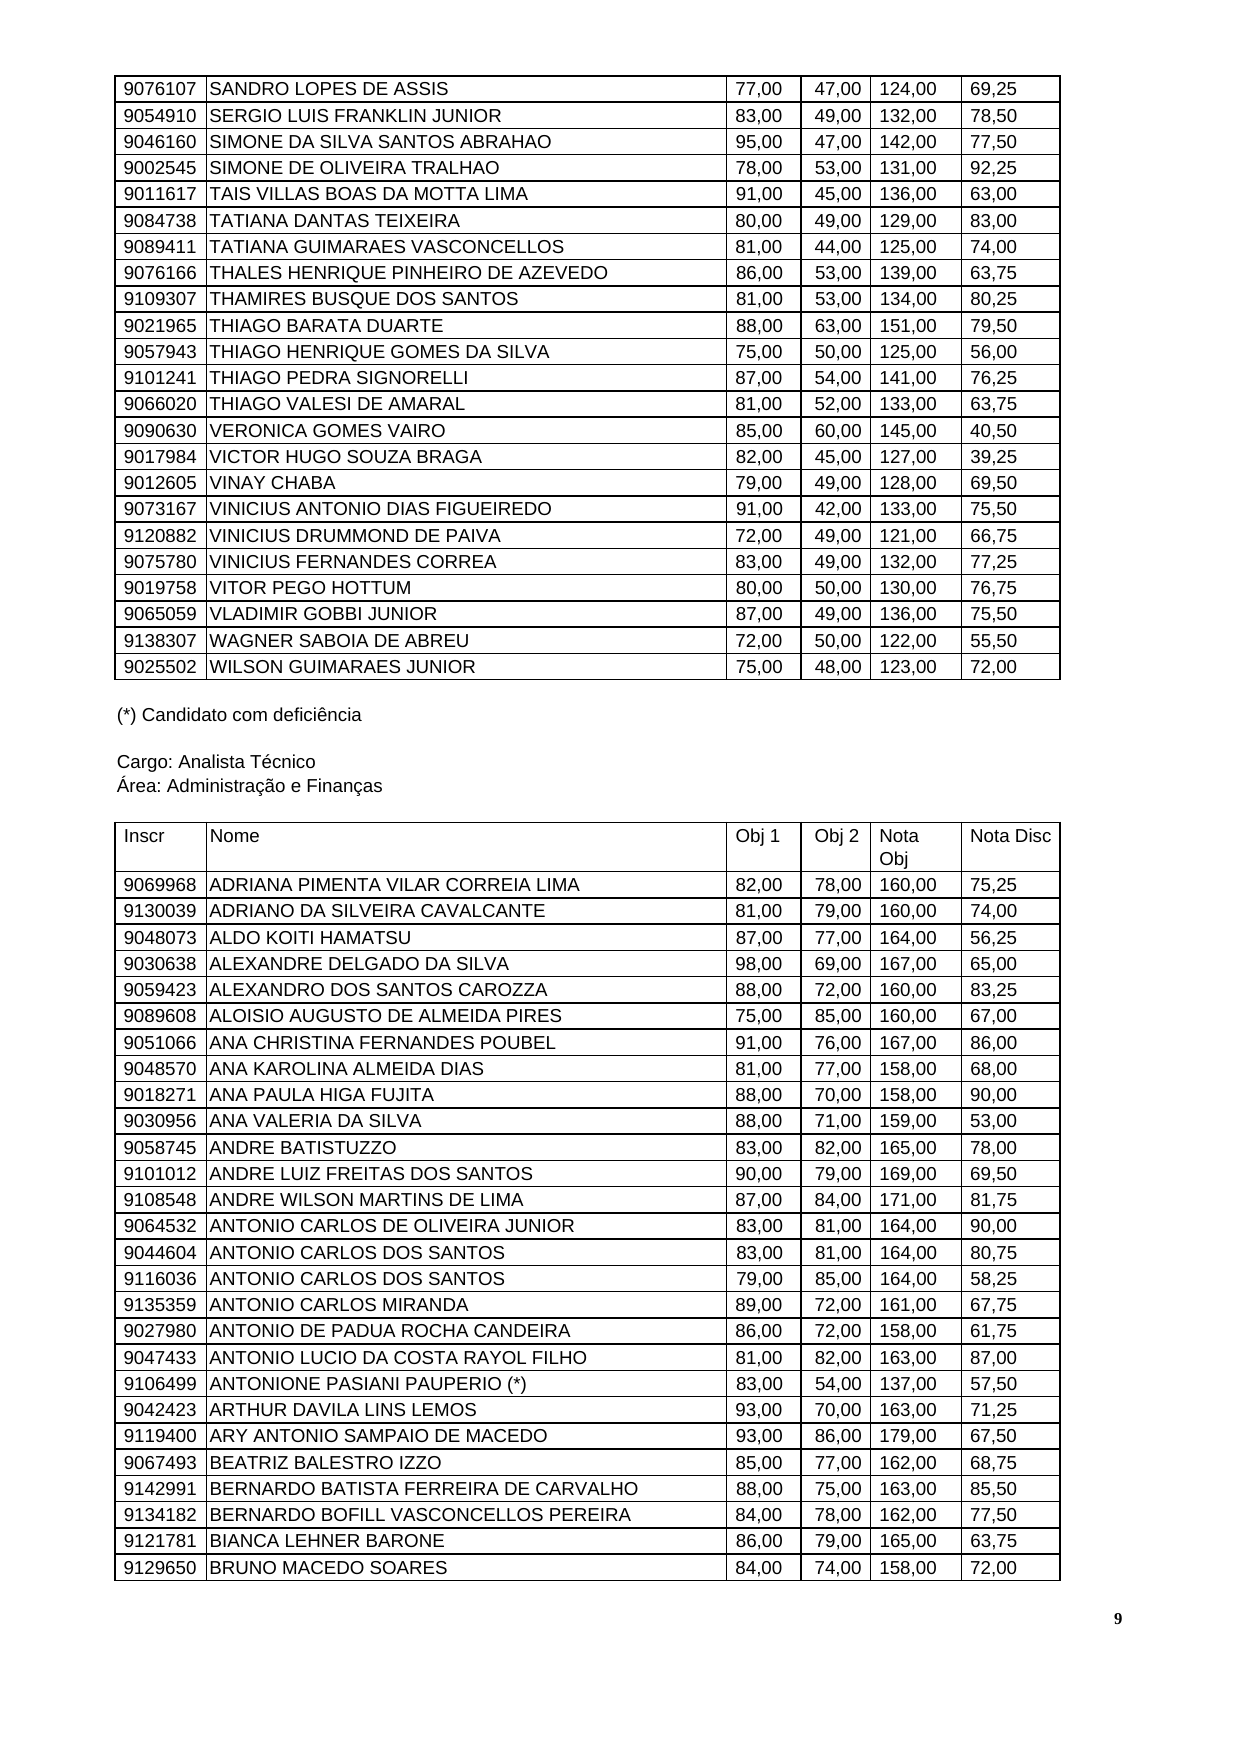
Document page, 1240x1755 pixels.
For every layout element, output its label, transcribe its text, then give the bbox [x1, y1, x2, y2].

table_cell 49,00 [802, 549, 870, 574]
table_cell 131,00 [871, 155, 961, 180]
table_cell 89,00 [727, 1292, 800, 1317]
table_cell 53,00 [802, 155, 870, 180]
table_cell 9109307 [116, 287, 206, 311]
table_cell 71,00 [802, 1109, 870, 1133]
table_cell 162,00 [871, 1502, 961, 1527]
table_cell ALEXANDRO DOS SANTOS CAROZZA [207, 977, 726, 1002]
table_cell 81,00 [727, 287, 800, 311]
table_cell SIMONE DA SILVA SANTOS ABRAHAO [207, 129, 726, 154]
table_cell ADRIANA PIMENTA VILAR CORREIA LIMA [207, 872, 726, 897]
table_cell 9134182 [116, 1502, 206, 1527]
table_cell ALDO KOITI HAMATSU [207, 925, 726, 949]
table_cell 86,00 [962, 1030, 1059, 1054]
table_cell 158,00 [871, 1056, 961, 1081]
table_cell 53,00 [962, 1109, 1059, 1133]
table_cell ANTONIONE PASIANI PAUPERIO (*) [207, 1371, 726, 1396]
table_cell 80,00 [727, 208, 800, 232]
table_cell 125,00 [871, 339, 961, 364]
table_cell 169,00 [871, 1161, 961, 1186]
table_cell 95,00 [727, 129, 800, 154]
table_cell 68,75 [962, 1450, 1059, 1474]
table_cell 145,00 [871, 418, 961, 442]
table_cell 81,00 [802, 1240, 870, 1264]
table_cell 69,00 [802, 951, 870, 976]
table_cell 133,00 [871, 392, 961, 416]
table_cell 90,00 [962, 1214, 1059, 1238]
table_cell 53,00 [802, 287, 870, 311]
table_cell 9073167 [116, 497, 206, 521]
table_cell 82,00 [727, 444, 800, 469]
table_cell 87,00 [727, 602, 800, 626]
table_cell 80,75 [962, 1240, 1059, 1264]
table_cell 165,00 [871, 1529, 961, 1553]
table_cell 72,00 [802, 977, 870, 1002]
table_cell 88,00 [727, 1476, 800, 1501]
table_cell 121,00 [871, 523, 961, 547]
table_cell 179,00 [871, 1424, 961, 1448]
table_cell 83,00 [727, 549, 800, 574]
table_cell 87,00 [727, 365, 800, 390]
table_cell 50,00 [802, 628, 870, 652]
table_cell 151,00 [871, 313, 961, 337]
table_cell 93,00 [727, 1424, 800, 1448]
table_header Obj 2 [802, 823, 870, 871]
table_cell 77,00 [802, 925, 870, 949]
table_cell 86,00 [727, 1319, 800, 1343]
table_cell 164,00 [871, 925, 961, 949]
table_cell 9059423 [116, 977, 206, 1002]
table_cell 163,00 [871, 1345, 961, 1369]
table_cell 81,00 [727, 234, 800, 259]
table_cell 9089608 [116, 1004, 206, 1028]
table_cell 142,00 [871, 129, 961, 154]
table_cell 67,50 [962, 1424, 1059, 1448]
table_cell 160,00 [871, 977, 961, 1002]
table_cell 9076166 [116, 260, 206, 285]
table_cell 77,00 [727, 77, 800, 101]
table_cell 61,75 [962, 1319, 1059, 1343]
table_cell 72,00 [962, 1555, 1059, 1579]
table_cell TATIANA GUIMARAES VASCONCELLOS [207, 234, 726, 259]
table_cell 136,00 [871, 602, 961, 626]
table_cell 9129650 [116, 1555, 206, 1579]
table_cell 81,00 [727, 1056, 800, 1081]
table_cell VINAY CHABA [207, 470, 726, 495]
table_cell 78,00 [802, 1502, 870, 1527]
table_cell ANTONIO CARLOS DOS SANTOS [207, 1266, 726, 1291]
table_cell 9030638 [116, 951, 206, 976]
table_cell 9116036 [116, 1266, 206, 1291]
table_cell SERGIO LUIS FRANKLIN JUNIOR [207, 103, 726, 127]
table_cell TAIS VILLAS BOAS DA MOTTA LIMA [207, 182, 726, 206]
table_cell 90,00 [727, 1161, 800, 1186]
table_cell 80,00 [727, 575, 800, 600]
table_cell 90,00 [962, 1082, 1059, 1107]
table_cell 9119400 [116, 1424, 206, 1448]
table_header Nota Disc [962, 823, 1059, 871]
table_cell 132,00 [871, 103, 961, 127]
table_cell 129,00 [871, 208, 961, 232]
table_cell 58,25 [962, 1266, 1059, 1291]
table_cell 75,00 [727, 1004, 800, 1028]
text Área: Administração e Finanças [117, 775, 1167, 796]
table_cell 137,00 [871, 1371, 961, 1396]
table_cell 63,00 [802, 313, 870, 337]
table_cell ANTONIO DE PADUA ROCHA CANDEIRA [207, 1319, 726, 1343]
table_cell 86,00 [727, 1529, 800, 1553]
table_cell 81,00 [802, 1214, 870, 1238]
table_cell 84,00 [727, 1502, 800, 1527]
table_cell THIAGO VALESI DE AMARAL [207, 392, 726, 416]
table_cell BEATRIZ BALESTRO IZZO [207, 1450, 726, 1474]
table_cell 9067493 [116, 1450, 206, 1474]
table_cell 9075780 [116, 549, 206, 574]
table_cell 75,00 [802, 1476, 870, 1501]
table_cell 98,00 [727, 951, 800, 976]
table_cell 40,50 [962, 418, 1059, 442]
table_cell 88,00 [727, 313, 800, 337]
table_cell 158,00 [871, 1082, 961, 1107]
table_cell 69,50 [962, 1161, 1059, 1186]
table_cell VICTOR HUGO SOUZA BRAGA [207, 444, 726, 469]
table_cell 9106499 [116, 1371, 206, 1396]
table_cell VITOR PEGO HOTTUM [207, 575, 726, 600]
table_cell 9058745 [116, 1135, 206, 1159]
table_cell 63,75 [962, 260, 1059, 285]
table_cell 78,00 [802, 872, 870, 897]
table_header Inscr [116, 823, 206, 871]
table_cell 79,00 [802, 1529, 870, 1553]
table_cell 130,00 [871, 575, 961, 600]
table_cell 83,25 [962, 977, 1059, 1002]
table_cell 163,00 [871, 1397, 961, 1422]
table_cell 9064532 [116, 1214, 206, 1238]
table_cell 159,00 [871, 1109, 961, 1133]
table_cell 75,25 [962, 872, 1059, 897]
table_cell THIAGO PEDRA SIGNORELLI [207, 365, 726, 390]
table_cell 79,00 [802, 899, 870, 923]
table_cell 9027980 [116, 1319, 206, 1343]
table_cell 9084738 [116, 208, 206, 232]
table_cell 72,00 [727, 628, 800, 652]
table_cell 72,00 [802, 1319, 870, 1343]
table_cell ARTHUR DAVILA LINS LEMOS [207, 1397, 726, 1422]
table_cell 139,00 [871, 260, 961, 285]
table_cell 60,00 [802, 418, 870, 442]
table_cell 88,00 [727, 1109, 800, 1133]
table_cell 50,00 [802, 575, 870, 600]
table_cell 9018271 [116, 1082, 206, 1107]
table_cell 42,00 [802, 497, 870, 521]
table_cell ANTONIO CARLOS MIRANDA [207, 1292, 726, 1317]
table_cell 87,00 [727, 925, 800, 949]
table_cell 72,00 [962, 654, 1059, 679]
table_cell 9069968 [116, 872, 206, 897]
table_cell 77,00 [802, 1056, 870, 1081]
text Cargo: Analista Técnico [117, 751, 1167, 773]
table_cell 132,00 [871, 549, 961, 574]
table_cell 53,00 [802, 260, 870, 285]
table_cell 74,00 [962, 234, 1059, 259]
table_cell 83,00 [727, 1214, 800, 1238]
table_cell 78,50 [962, 103, 1059, 127]
table_cell 72,00 [802, 1292, 870, 1317]
table_header Nota Obj [871, 823, 961, 871]
table_cell 9101012 [116, 1161, 206, 1186]
table_cell ANDRE WILSON MARTINS DE LIMA [207, 1187, 726, 1212]
table_cell BIANCA LEHNER BARONE [207, 1529, 726, 1553]
table_cell BRUNO MACEDO SOARES [207, 1555, 726, 1579]
table_cell 123,00 [871, 654, 961, 679]
table_cell 83,00 [727, 1240, 800, 1264]
table_cell 69,25 [962, 77, 1059, 101]
table_cell 72,00 [727, 523, 800, 547]
table_cell 76,75 [962, 575, 1059, 600]
table_cell 9002545 [116, 155, 206, 180]
table_cell 9051066 [116, 1030, 206, 1054]
table_cell 85,00 [802, 1004, 870, 1028]
table_cell ANA PAULA HIGA FUJITA [207, 1082, 726, 1107]
table_cell 69,50 [962, 470, 1059, 495]
table_cell 68,00 [962, 1056, 1059, 1081]
table_cell 9048073 [116, 925, 206, 949]
table_cell 9101241 [116, 365, 206, 390]
table_cell 93,00 [727, 1397, 800, 1422]
table_cell 9090630 [116, 418, 206, 442]
table_cell 75,50 [962, 497, 1059, 521]
table_cell 78,00 [727, 155, 800, 180]
table_cell 79,00 [727, 1266, 800, 1291]
table_cell 47,00 [802, 129, 870, 154]
table_cell 85,50 [962, 1476, 1059, 1501]
table_cell 9130039 [116, 899, 206, 923]
table_cell ALEXANDRE DELGADO DA SILVA [207, 951, 726, 976]
table_cell 9089411 [116, 234, 206, 259]
table_cell 128,00 [871, 470, 961, 495]
table_cell 9121781 [116, 1529, 206, 1553]
table_cell 87,00 [727, 1187, 800, 1212]
table_cell 92,25 [962, 155, 1059, 180]
table_cell 77,25 [962, 549, 1059, 574]
table_cell 9108548 [116, 1187, 206, 1212]
table_cell 45,00 [802, 182, 870, 206]
table_cell 63,75 [962, 1529, 1059, 1553]
table_cell 86,00 [802, 1424, 870, 1448]
table_cell 82,00 [727, 872, 800, 897]
table_cell 9011617 [116, 182, 206, 206]
table_cell 9142991 [116, 1476, 206, 1501]
table_cell 133,00 [871, 497, 961, 521]
table_cell 9030956 [116, 1109, 206, 1133]
table_cell VINICIUS DRUMMOND DE PAIVA [207, 523, 726, 547]
text (*) Candidato com deficiência [117, 704, 1167, 726]
table_cell 63,00 [962, 182, 1059, 206]
table_cell 9120882 [116, 523, 206, 547]
table_cell SANDRO LOPES DE ASSIS [207, 77, 726, 101]
table_cell 134,00 [871, 287, 961, 311]
table_cell ANTONIO CARLOS DE OLIVEIRA JUNIOR [207, 1214, 726, 1238]
table_cell 136,00 [871, 182, 961, 206]
table_cell 9042423 [116, 1397, 206, 1422]
table_cell 54,00 [802, 365, 870, 390]
table_cell 49,00 [802, 103, 870, 127]
table_cell 9135359 [116, 1292, 206, 1317]
table_cell 160,00 [871, 1004, 961, 1028]
table_cell 162,00 [871, 1450, 961, 1474]
table_cell ARY ANTONIO SAMPAIO DE MACEDO [207, 1424, 726, 1448]
table_cell ANA VALERIA DA SILVA [207, 1109, 726, 1133]
table_cell 160,00 [871, 872, 961, 897]
table_cell 158,00 [871, 1319, 961, 1343]
table_cell 71,25 [962, 1397, 1059, 1422]
table_cell 56,25 [962, 925, 1059, 949]
table_cell 85,00 [727, 1450, 800, 1474]
table_cell VINICIUS ANTONIO DIAS FIGUEIREDO [207, 497, 726, 521]
table_cell 9048570 [116, 1056, 206, 1081]
table_cell 9012605 [116, 470, 206, 495]
table_cell 76,00 [802, 1030, 870, 1054]
table_cell 79,00 [802, 1161, 870, 1186]
table_cell 81,00 [727, 392, 800, 416]
table_cell 49,00 [802, 470, 870, 495]
table_cell 167,00 [871, 951, 961, 976]
table_cell 141,00 [871, 365, 961, 390]
table_cell 45,00 [802, 444, 870, 469]
table_cell 81,00 [727, 899, 800, 923]
table_cell ANTONIO CARLOS DOS SANTOS [207, 1240, 726, 1264]
table_cell 163,00 [871, 1476, 961, 1501]
table_cell 158,00 [871, 1555, 961, 1579]
table_cell 87,00 [962, 1345, 1059, 1369]
table_cell 77,50 [962, 129, 1059, 154]
table_cell 9138307 [116, 628, 206, 652]
table_cell 77,00 [802, 1450, 870, 1474]
table_cell 9065059 [116, 602, 206, 626]
table_cell 91,00 [727, 182, 800, 206]
table_cell BERNARDO BOFILL VASCONCELLOS PEREIRA [207, 1502, 726, 1527]
table_cell 83,00 [962, 208, 1059, 232]
table_cell 84,00 [727, 1555, 800, 1579]
table_cell 50,00 [802, 339, 870, 364]
table_cell THIAGO HENRIQUE GOMES DA SILVA [207, 339, 726, 364]
table_cell THALES HENRIQUE PINHEIRO DE AZEVEDO [207, 260, 726, 285]
table_cell 80,25 [962, 287, 1059, 311]
table_header Nome [207, 823, 726, 871]
table_cell 9047433 [116, 1345, 206, 1369]
table_cell VINICIUS FERNANDES CORREA [207, 549, 726, 574]
table_cell 9019758 [116, 575, 206, 600]
table_cell 82,00 [802, 1345, 870, 1369]
table_cell 85,00 [727, 418, 800, 442]
table_cell 57,50 [962, 1371, 1059, 1396]
table_cell TATIANA DANTAS TEIXEIRA [207, 208, 726, 232]
table_cell 91,00 [727, 1030, 800, 1054]
table_cell 171,00 [871, 1187, 961, 1212]
table_cell 74,00 [802, 1555, 870, 1579]
table_cell 9057943 [116, 339, 206, 364]
table_cell ANA CHRISTINA FERNANDES POUBEL [207, 1030, 726, 1054]
table_cell 9044604 [116, 1240, 206, 1264]
table_cell 82,00 [802, 1135, 870, 1159]
table_cell 81,00 [727, 1345, 800, 1369]
table_cell 9046160 [116, 129, 206, 154]
table_cell 9017984 [116, 444, 206, 469]
table_cell 164,00 [871, 1266, 961, 1291]
table_cell ANDRE BATISTUZZO [207, 1135, 726, 1159]
table_cell 52,00 [802, 392, 870, 416]
table_cell WAGNER SABOIA DE ABREU [207, 628, 726, 652]
table_cell 84,00 [802, 1187, 870, 1212]
table_cell ANA KAROLINA ALMEIDA DIAS [207, 1056, 726, 1081]
table_cell ANTONIO LUCIO DA COSTA RAYOL FILHO [207, 1345, 726, 1369]
table_cell 88,00 [727, 1082, 800, 1107]
table_cell 49,00 [802, 523, 870, 547]
table_cell VLADIMIR GOBBI JUNIOR [207, 602, 726, 626]
table_cell 164,00 [871, 1214, 961, 1238]
table_cell 75,50 [962, 602, 1059, 626]
table_cell 79,50 [962, 313, 1059, 337]
table_cell 74,00 [962, 899, 1059, 923]
table_cell 86,00 [727, 260, 800, 285]
table_cell 54,00 [802, 1371, 870, 1396]
table_cell 67,75 [962, 1292, 1059, 1317]
table_cell 48,00 [802, 654, 870, 679]
table_cell ANDRE LUIZ FREITAS DOS SANTOS [207, 1161, 726, 1186]
table_cell 9066020 [116, 392, 206, 416]
table_header Obj 1 [727, 823, 800, 871]
table_cell 63,75 [962, 392, 1059, 416]
table_cell 56,00 [962, 339, 1059, 364]
table_cell 65,00 [962, 951, 1059, 976]
table_cell 49,00 [802, 208, 870, 232]
table_cell 47,00 [802, 77, 870, 101]
table_cell 39,25 [962, 444, 1059, 469]
table_cell 78,00 [962, 1135, 1059, 1159]
table_cell 127,00 [871, 444, 961, 469]
table_cell THAMIRES BUSQUE DOS SANTOS [207, 287, 726, 311]
table_cell SIMONE DE OLIVEIRA TRALHAO [207, 155, 726, 180]
table_cell 9025502 [116, 654, 206, 679]
table_cell 81,75 [962, 1187, 1059, 1212]
table_cell ALOISIO AUGUSTO DE ALMEIDA PIRES [207, 1004, 726, 1028]
table_cell WILSON GUIMARAES JUNIOR [207, 654, 726, 679]
table_cell 85,00 [802, 1266, 870, 1291]
table_cell 161,00 [871, 1292, 961, 1317]
table_cell 75,00 [727, 339, 800, 364]
table_cell THIAGO BARATA DUARTE [207, 313, 726, 337]
table_cell 165,00 [871, 1135, 961, 1159]
table_cell 83,00 [727, 1371, 800, 1396]
table_cell 70,00 [802, 1082, 870, 1107]
table_cell 125,00 [871, 234, 961, 259]
table_cell 124,00 [871, 77, 961, 101]
table_cell 66,75 [962, 523, 1059, 547]
table_cell 122,00 [871, 628, 961, 652]
table_cell 9054910 [116, 103, 206, 127]
table_cell 167,00 [871, 1030, 961, 1054]
table_cell 83,00 [727, 1135, 800, 1159]
table_cell 83,00 [727, 103, 800, 127]
table_cell 91,00 [727, 497, 800, 521]
table_cell 160,00 [871, 899, 961, 923]
table_cell ADRIANO DA SILVEIRA CAVALCANTE [207, 899, 726, 923]
table_cell VERONICA GOMES VAIRO [207, 418, 726, 442]
table_cell 44,00 [802, 234, 870, 259]
table_cell 70,00 [802, 1397, 870, 1422]
table_cell 49,00 [802, 602, 870, 626]
table_cell 77,50 [962, 1502, 1059, 1527]
table_cell 164,00 [871, 1240, 961, 1264]
table_cell 75,00 [727, 654, 800, 679]
table_cell 55,50 [962, 628, 1059, 652]
table_cell 67,00 [962, 1004, 1059, 1028]
table_cell 88,00 [727, 977, 800, 1002]
table_cell 9076107 [116, 77, 206, 101]
table_cell 9021965 [116, 313, 206, 337]
table_cell 76,25 [962, 365, 1059, 390]
table_cell BERNARDO BATISTA FERREIRA DE CARVALHO [207, 1476, 726, 1501]
table_cell 79,00 [727, 470, 800, 495]
